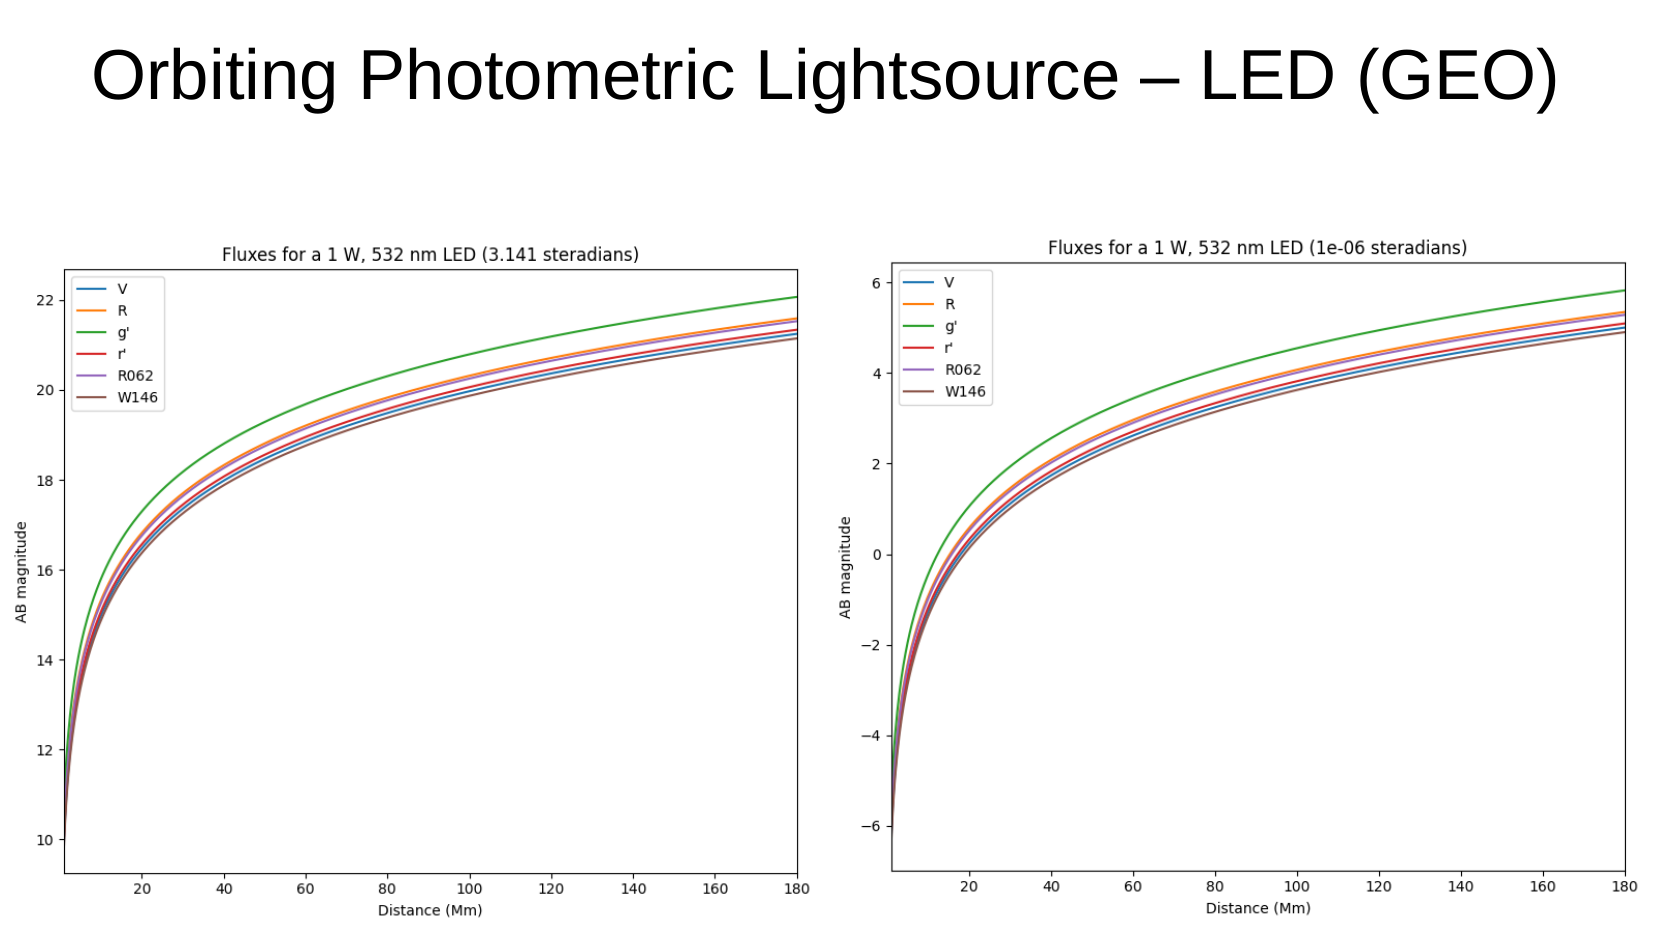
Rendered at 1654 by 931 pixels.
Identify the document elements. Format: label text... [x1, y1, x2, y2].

picture [0, 224, 1654, 931]
title Orbiting Photometric Lightsource – LED (GEO) [0, 0, 1654, 151]
